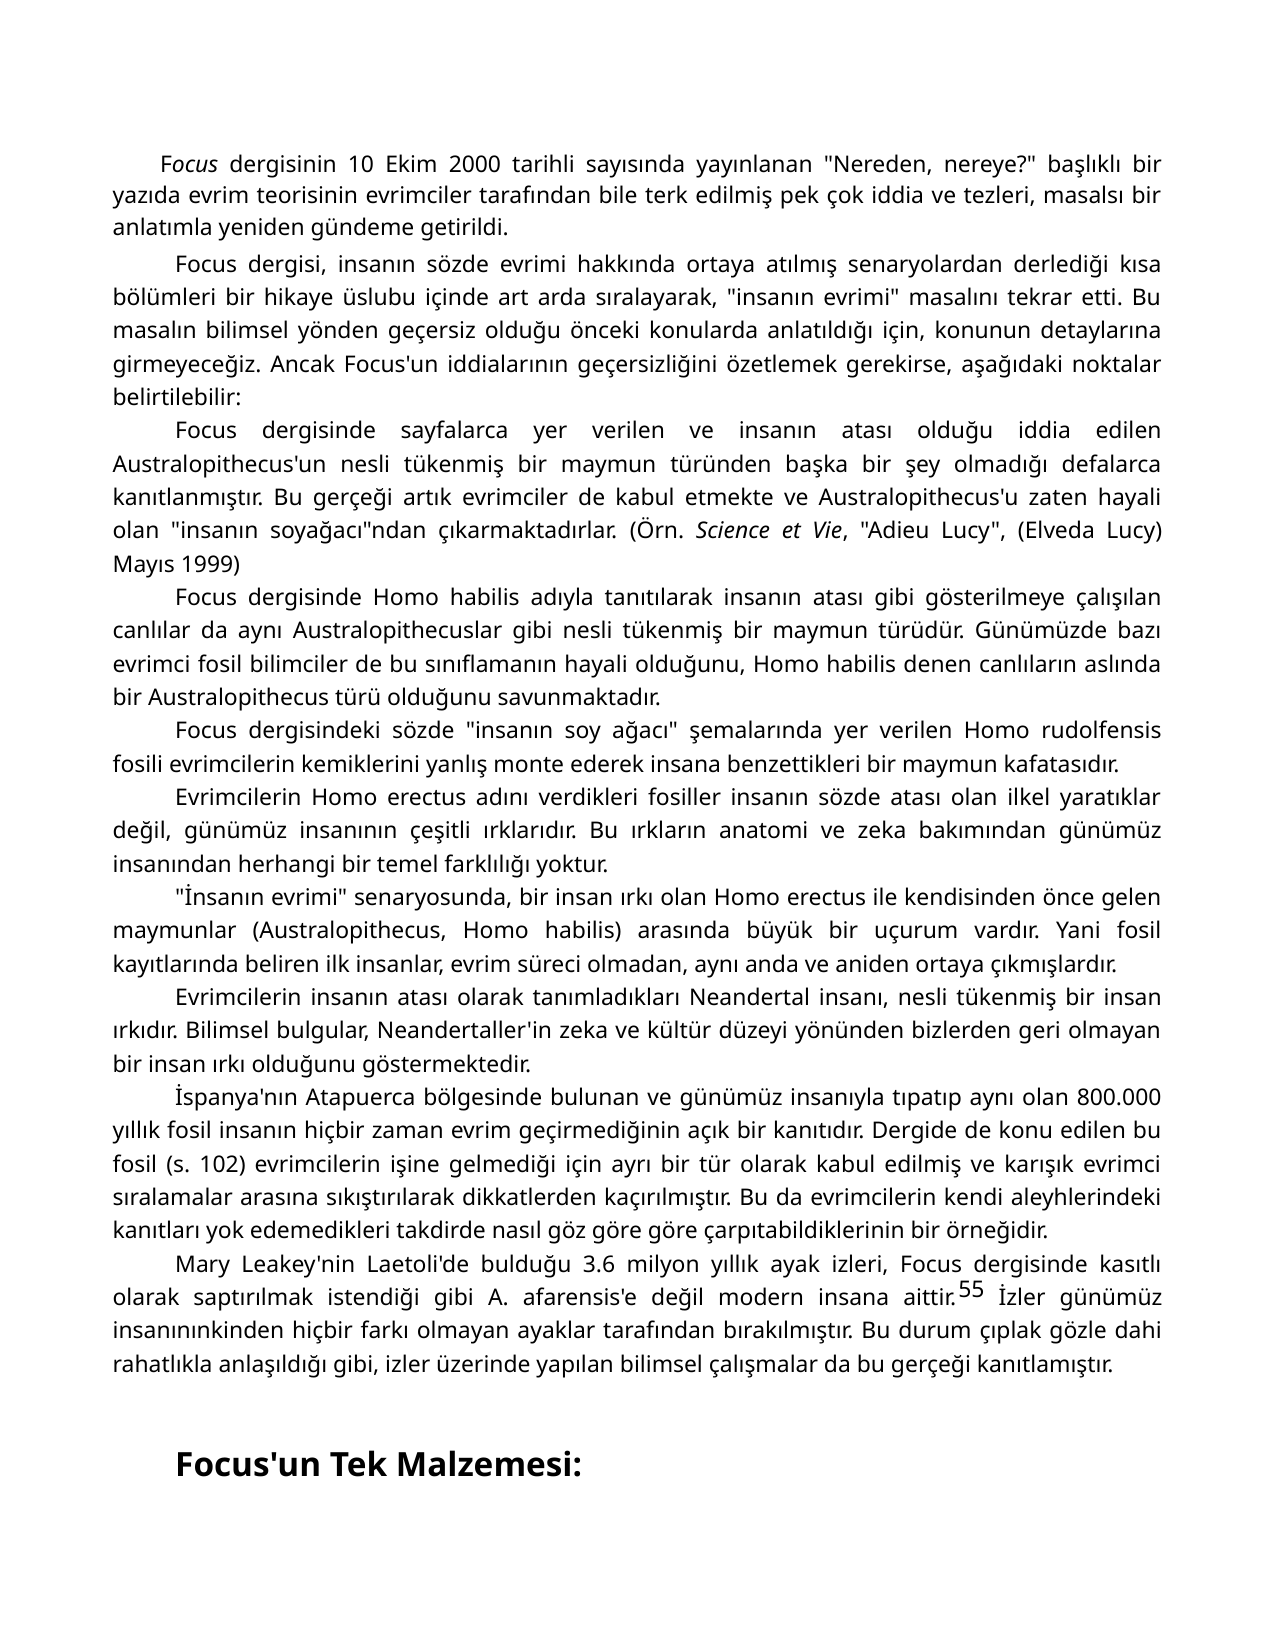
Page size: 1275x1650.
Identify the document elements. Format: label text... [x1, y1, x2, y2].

text Evrimcilerin Homo erectus adını verdikleri fosiller insanın sözde atası olan ilkel yaratıklar değil, günümüz insanının çeşitli ırklarıdır. Bu ırkların anatomi ve zeka bakımından günümüz insanından herhangi bir temel farklılığı yoktur. [112, 779, 1162, 879]
text "İnsanın evrimi" senaryosunda, bir insan ırkı olan Homo erectus ile kendisinden önce gelen maymunlar (Australopithecus, Homo habilis) arasında büyük bir uçurum vardır. Yani fosil kayıtlarında beliren ilk insanlar, evrim süreci olmadan, aynı anda ve aniden ortaya çıkmışlardır. [112, 879, 1162, 979]
text Focus dergisindeki sözde "insanın soy ağacı" şemalarında yer verilen Homo rudolfensis fosili evrimcilerin kemiklerini yanlış monte ederek insana benzettikleri bir maymun kafatasıdır. [112, 712, 1162, 779]
text Focus dergisinde Homo habilis adıyla tanıtılarak insanın atası gibi gösterilmeye çalışılan canlılar da aynı Australopithecuslar gibi nesli tükenmiş bir maymun türüdür. Günümüzde bazı evrimci fosil bilimciler de bu sınıflamanın hayali olduğunu, Homo habilis denen canlıların aslında bir Australopithecus türü olduğunu savunmaktadır. [112, 579, 1162, 712]
subtitle Focus'un Tek Malzemesi: [112, 1453, 1162, 1482]
text Mary Leakey'nin Laetoli'de bulduğu 3.6 milyon yıllık ayak izleri, Focus dergisinde kasıtlı olarak saptırılmak istendiği gibi A. afarensis'e değil modern insana aittir.55 İzler günümüz insanınınkinden hiçbir farkı olmayan ayaklar tarafından bırakılmıştır. Bu durum çıplak gözle dahi rahatlıkla anlaşıldığı gibi, izler üzerinde yapılan bilimsel çalışmalar da bu gerçeği kanıtlamıştır. [112, 1246, 1162, 1379]
text Focus dergisinde sayfalarca yer verilen ve insanın atası olduğu iddia edilen Australopithecus'un nesli tükenmiş bir maymun türünden başka bir şey olmadığı defalarca kanıtlanmıştır. Bu gerçeği artık evrimciler de kabul etmekte ve Australopithecus'u zaten hayali olan "insanın soyağacı"ndan çıkarmaktadırlar. (Örn. Science et Vie, "Adieu Lucy", (Elveda Lucy) Mayıs 1999) [112, 412, 1162, 579]
text Focus dergisi, insanın sözde evrimi hakkında ortaya atılmış senaryolardan derlediği kısa bölümleri bir hikaye üslubu içinde art arda sıralayarak, "insanın evrimi" masalını tekrar etti. Bu masalın bilimsel yönden geçersiz olduğu önceki konularda anlatıldığı için, konunun detaylarına girmeyeceğiz. Ancak Focus'un iddialarının geçersizliğini özetlemek gerekirse, aşağıdaki noktalar belirtilebilir: [112, 246, 1162, 412]
text Evrimcilerin insanın atası olarak tanımladıkları Neandertal insanı, nesli tükenmiş bir insan ırkıdır. Bilimsel bulgular, Neandertaller'in zeka ve kültür düzeyi yönünden bizlerden geri olmayan bir insan ırkı olduğunu göstermektedir. [112, 979, 1162, 1079]
text Focus dergisinin 10 Ekim 2000 tarihli sayısında yayınlanan "Nereden, nereye?" başlıklı bir yazıda evrim teorisinin evrimciler tarafından bile terk edilmiş pek çok iddia ve tezleri, masalsı bir anlatımla yeniden gündeme getirildi. [112, 148, 1162, 241]
text İspanya'nın Atapuerca bölgesinde bulunan ve günümüz insanıyla tıpatıp aynı olan 800.000 yıllık fosil insanın hiçbir zaman evrim geçirmediğinin açık bir kanıtıdır. Dergide de konu edilen bu fosil (s. 102) evrimcilerin işine gelmediği için ayrı bir tür olarak kabul edilmiş ve karışık evrimci sıralamalar arasına sıkıştırılarak dikkatlerden kaçırılmıştır. Bu da evrimcilerin kendi aleyhlerindeki kanıtları yok edemedikleri takdirde nasıl göz göre göre çarpıtabildiklerinin bir örneğidir. [112, 1079, 1162, 1246]
